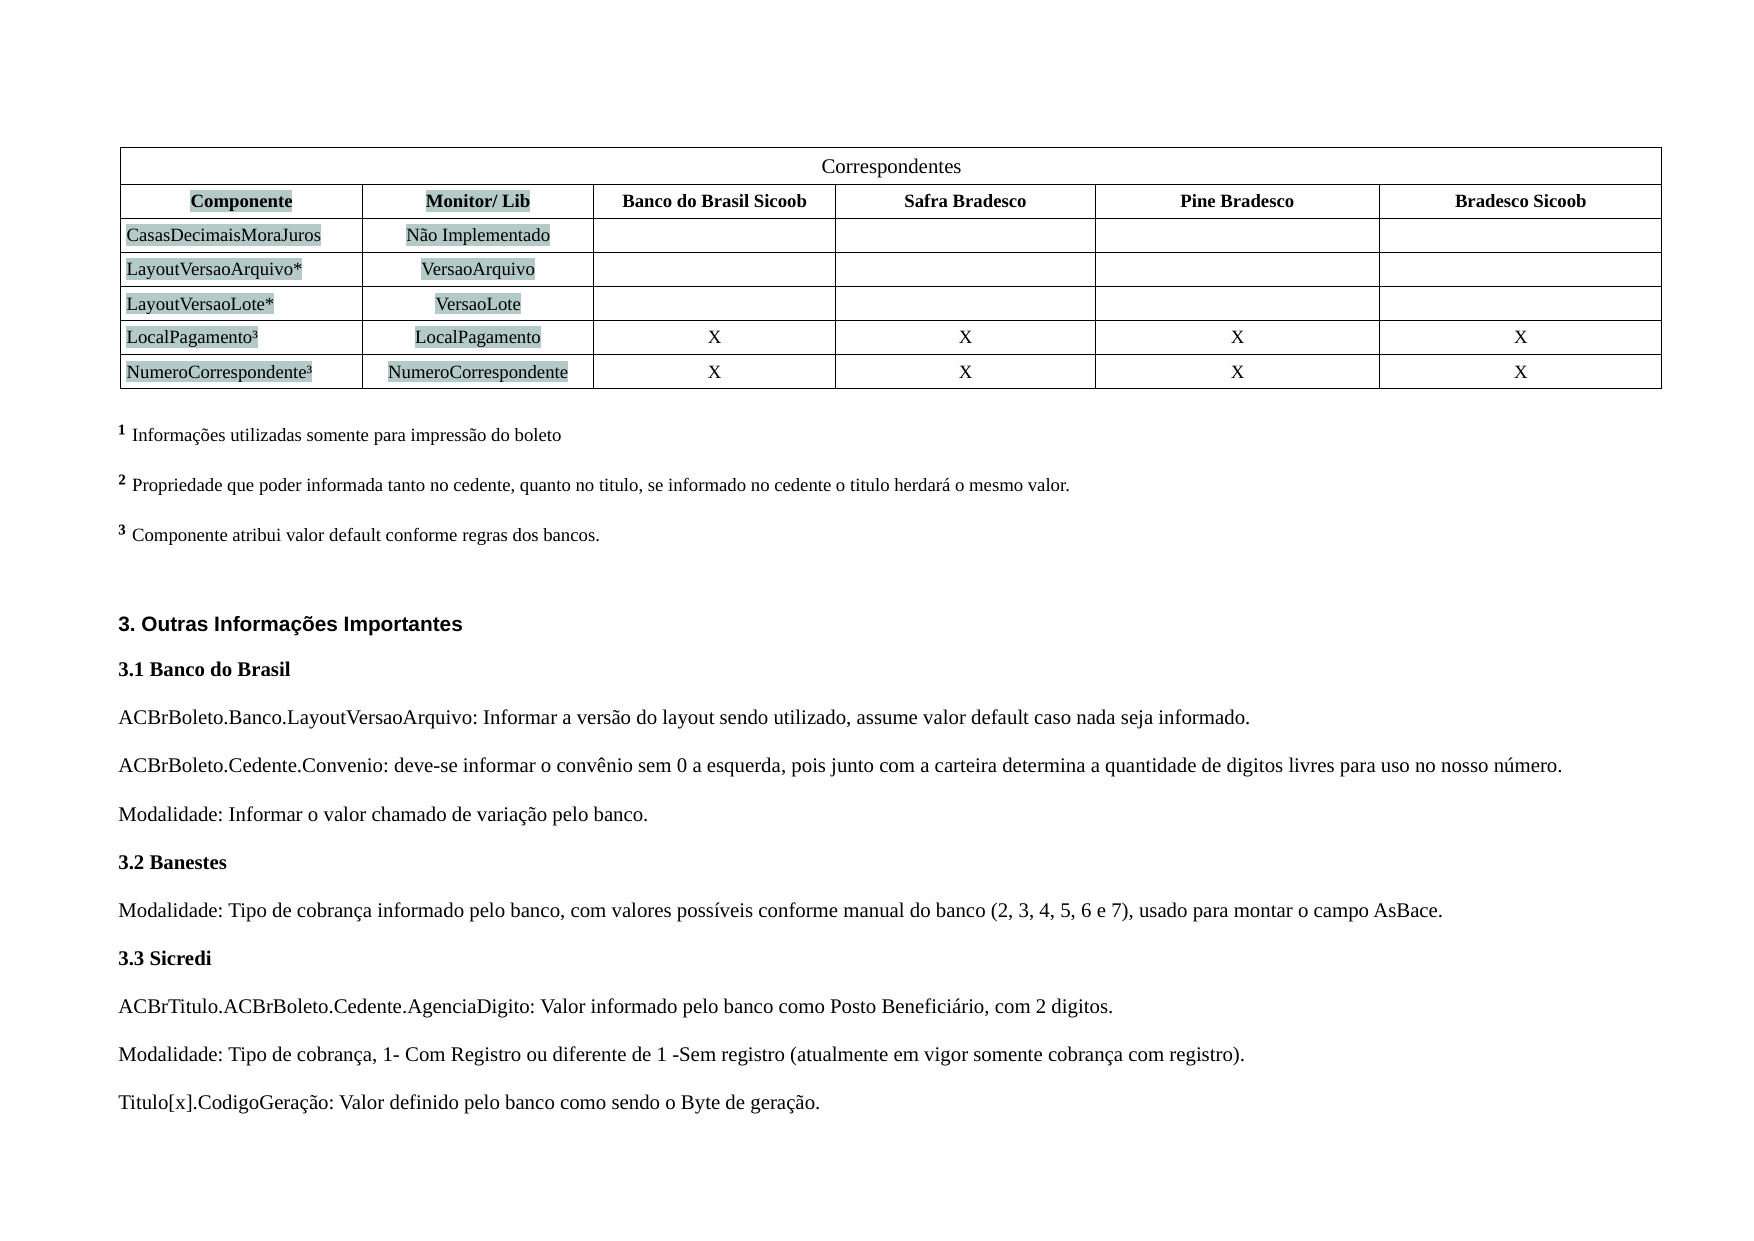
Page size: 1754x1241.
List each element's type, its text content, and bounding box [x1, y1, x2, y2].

table_cell X [1380, 321, 1661, 354]
text ³ Componente atribui valor default conforme regras dos bancos. [118, 518, 1636, 547]
table_cell Banco do Brasil Sicoob [594, 185, 835, 217]
table_cell LayoutVersaoLote* [121, 287, 362, 320]
text 3.2 Banestes [118, 850, 1636, 874]
text ACBrTitulo.ACBrBoleto.Cedente.AgenciaDigito: Valor informado pelo banco como Posto Beneficiário, com 2 digitos. [118, 994, 1636, 1018]
table_cell [1380, 219, 1661, 252]
table_cell LayoutVersaoArquivo* [121, 253, 362, 286]
text Titulo[x].CodigoGeração: Valor definido pelo banco como sendo o Byte de geração. [118, 1090, 1636, 1114]
table_cell X [1096, 355, 1379, 388]
table_cell [836, 287, 1095, 320]
table_cell [1380, 287, 1661, 320]
text Modalidade: Tipo de cobrança, 1- Com Registro ou diferente de 1 -Sem registro (atualmente em vigor somente cobrança com registro). [118, 1042, 1636, 1066]
table_cell Bradesco Sicoob [1380, 185, 1661, 217]
table_cell [1380, 253, 1661, 286]
table_cell [1096, 253, 1379, 286]
text 3.1 Banco do Brasil [118, 657, 1636, 681]
text ACBrBoleto.Banco.LayoutVersaoArquivo: Informar a versão do layout sendo utilizado, assume valor default caso nada seja informado. [118, 705, 1636, 729]
table_cell X [594, 355, 835, 388]
text Modalidade: Informar o valor chamado de variação pelo banco. [118, 802, 1636, 826]
text Modalidade: Tipo de cobrança informado pelo banco, com valores possíveis conforme manual do banco (2, 3, 4, 5, 6 e 7), usado para montar o campo AsBace. [118, 898, 1636, 922]
table_cell X [836, 355, 1095, 388]
table_cell [836, 219, 1095, 252]
table_cell LocalPagamento³ [121, 321, 362, 354]
table_cell X [1096, 321, 1379, 354]
text ¹ Informações utilizadas somente para impressão do boleto [118, 418, 1636, 446]
table_cell X [1380, 355, 1661, 388]
table_cell NumeroCorrespondente³ [121, 355, 362, 388]
text ² Propriedade que poder informada tanto no cedente, quanto no titulo, se informado no cedente o titulo herdará o mesmo valor. [118, 468, 1636, 497]
table_cell NumeroCorrespondente [363, 355, 593, 388]
table_cell X [836, 321, 1095, 354]
table_cell [1096, 287, 1379, 320]
table_cell Safra Bradesco [836, 185, 1095, 217]
table_cell CasasDecimaisMoraJuros [121, 219, 362, 252]
table_cell [594, 287, 835, 320]
table_cell LocalPagamento [363, 321, 593, 354]
text ACBrBoleto.Cedente.Convenio: deve-se informar o convênio sem 0 a esquerda, pois junto com a carteira determina a quantidade de digitos livres para uso no nosso número. [118, 753, 1636, 777]
table_cell [594, 253, 835, 286]
table_cell Componente [121, 185, 362, 217]
table_cell VersaoArquivo [363, 253, 593, 286]
text 3. Outras Informações Importantes [118, 612, 1636, 636]
table_cell Não Implementado [363, 219, 593, 252]
table_header Correspondentes [121, 148, 1661, 183]
text 3.3 Sicredi [118, 946, 1636, 970]
table_cell [594, 219, 835, 252]
table_cell Monitor/ Lib [363, 185, 593, 217]
table_cell [836, 253, 1095, 286]
table_cell [1096, 219, 1379, 252]
table_cell X [594, 321, 835, 354]
table_cell VersaoLote [363, 287, 593, 320]
table_cell Pine Bradesco [1096, 185, 1379, 217]
